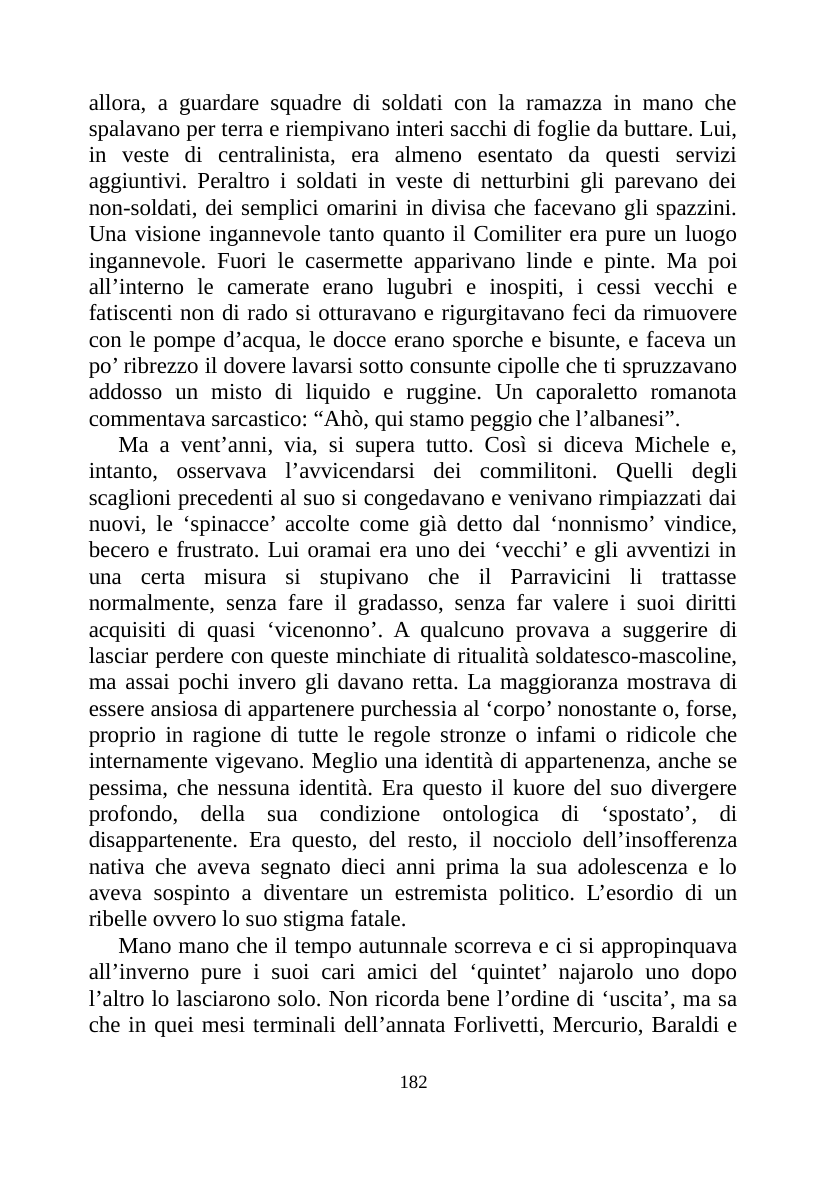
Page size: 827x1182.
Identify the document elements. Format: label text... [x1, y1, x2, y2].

text allora, a guardare squadre di soldati con la ramazza in mano che spalavano per terra e riempivano interi sacchi di foglie da buttare. Lui, in veste di centralinista, era almeno esentato da questi servizi aggiuntivi. Peraltro i soldati in veste di netturbini gli parevano dei non-soldati, dei semplici omarini in divisa che facevano gli spazzini. Una visione ingannevole tanto quanto il Comiliter era pure un luogo ingannevole. Fuori le casermette apparivano linde e pinte. Ma poi all’interno le camerate erano lugubri e inospiti, i cessi vecchi e fatiscenti non di rado si otturavano e rigurgitavano feci da rimuovere con le pompe d’acqua, le docce erano sporche e bisunte, e faceva un po’ ribrezzo il dovere lavarsi sotto consunte cipolle che ti spruzzavano addosso un misto di liquido e ruggine. Un caporaletto romanota commentava sarcastico: “Ahò, qui stamo peggio che l’albanesi”. [88, 88, 738, 431]
text Mano mano che il tempo autunnale scorreva e ci si appropinquava all’inverno pure i suoi cari amici del ‘quintet’ najarolo uno dopo l’altro lo lasciarono solo. Non ricorda bene l’ordine di ‘uscita’, ma sa che in quei mesi terminali dell’annata Forlivetti, Mercurio, Baraldi e [88, 932, 738, 1037]
text Ma a vent’anni, via, si supera tutto. Così si diceva Michele e, intanto, osservava l’avvicendarsi dei commilitoni. Quelli degli scaglioni precedenti al suo si congedavano e venivano rimpiazzati dai nuovi, le ‘spinacce’ accolte come già detto dal ‘nonnismo’ vindice, becero e frustrato. Lui oramai era uno dei ‘vecchi’ e gli avventizi in una certa misura si stupivano che il Parravicini li trattasse normalmente, senza fare il gradasso, senza far valere i suoi diritti acquisiti di quasi ‘vicenonno’. A qualcuno provava a suggerire di lasciar perdere con queste minchiate di ritualità soldatesco-mascoline, ma assai pochi invero gli davano retta. La maggioranza mostrava di essere ansiosa di appartenere purchessia al ‘corpo’ nonostante o, forse, proprio in ragione di tutte le regole stronze o infami o ridicole che internamente vigevano. Meglio una identità di appartenenza, anche se pessima, che nessuna identità. Era questo il kuore del suo divergere profondo, della sua condizione ontologica di ‘spostato’, di disappartenente. Era questo, del resto, il nocciolo dell’insofferenza nativa che aveva segnato dieci anni prima la sua adolescenza e lo aveva sospinto a diventare un estremista politico. L’esordio di un ribelle ovvero lo suo stigma fatale. [88, 431, 738, 932]
